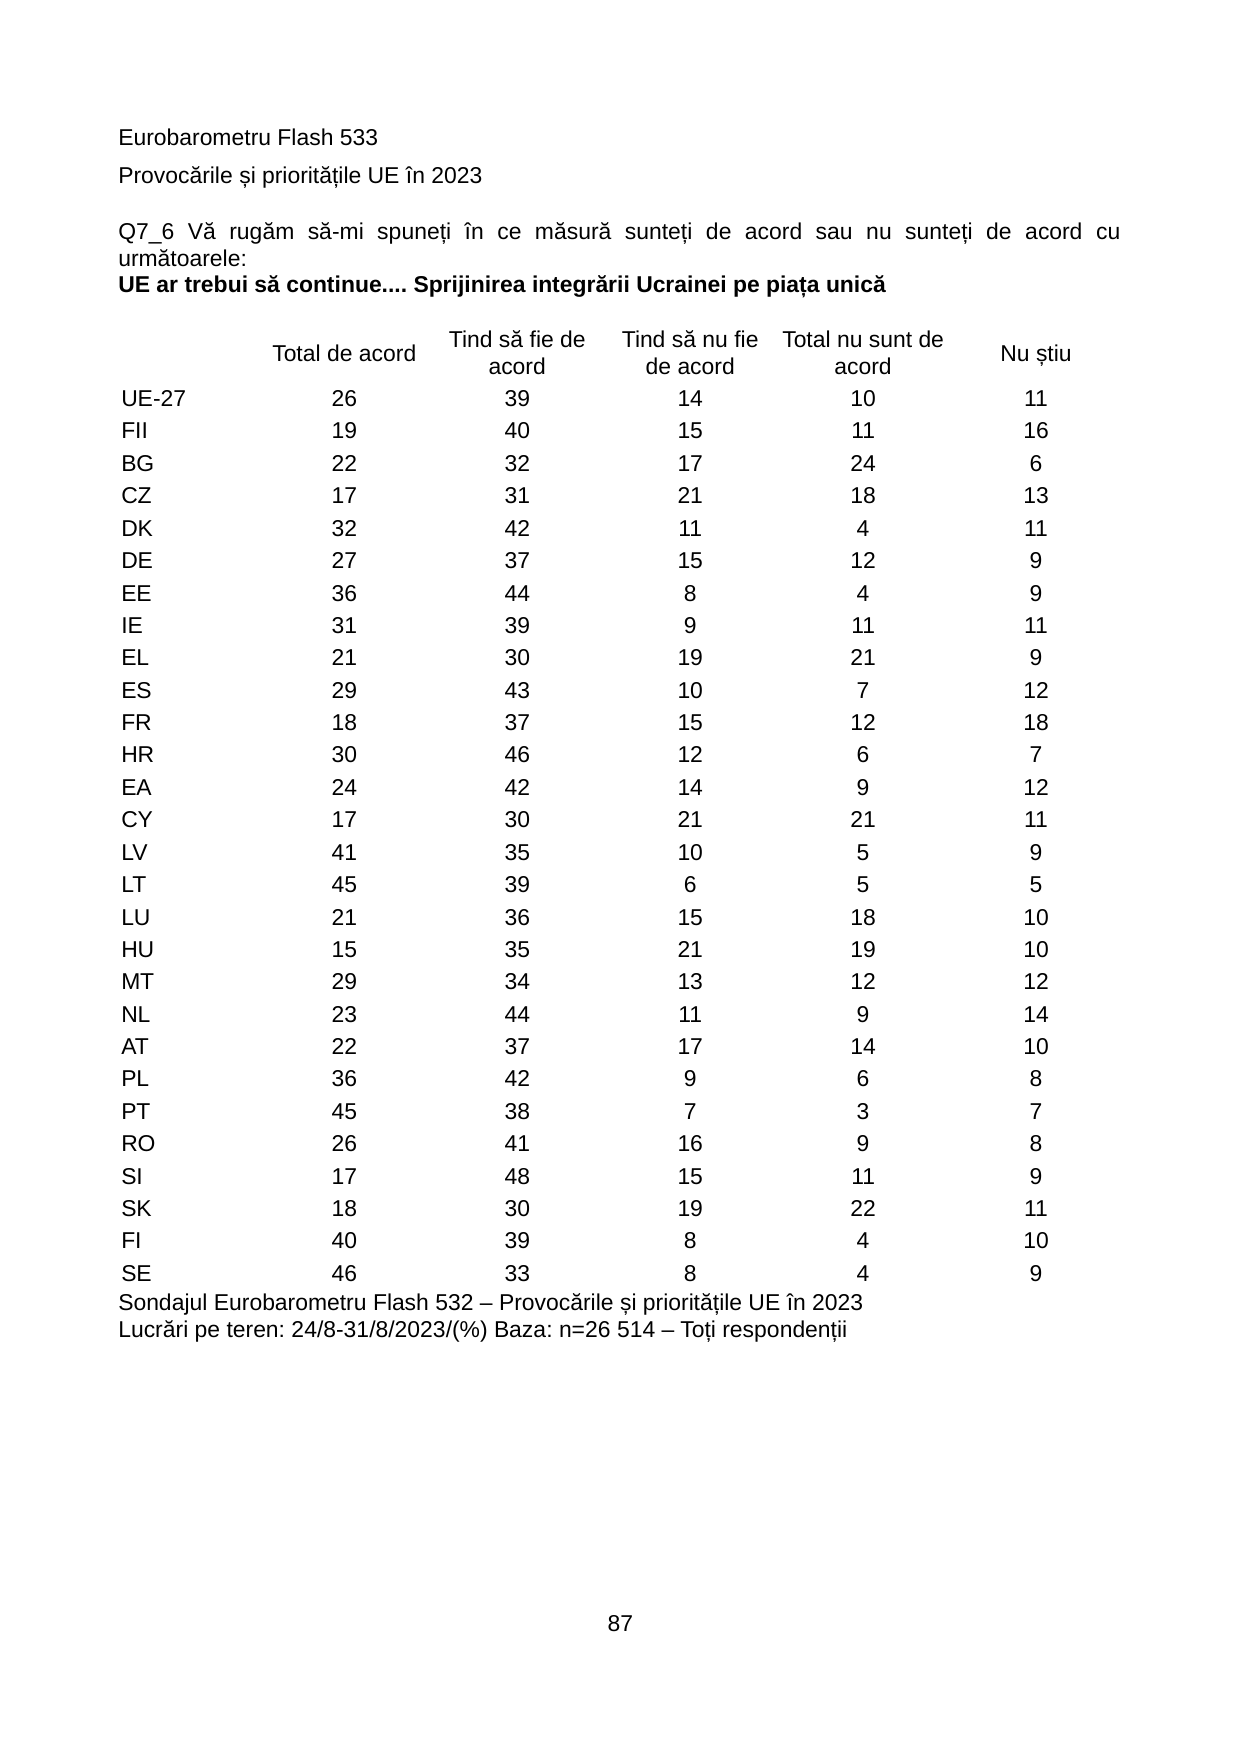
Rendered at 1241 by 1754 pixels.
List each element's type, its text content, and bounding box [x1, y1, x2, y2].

table_cell 40 [431, 415, 603, 447]
table_cell PL [118, 1063, 258, 1095]
table_cell 10 [949, 933, 1122, 965]
table_cell CZ [118, 479, 258, 512]
table_cell 8 [949, 1127, 1122, 1159]
table_cell 31 [431, 479, 603, 512]
text Lucrări pe teren: 24/8-31/8/2023/(%) Baza: n=26 514 – Toți respondenții [118, 1316, 1122, 1342]
table_cell ES [118, 674, 258, 706]
table_cell AT [118, 1030, 258, 1062]
table_cell 9 [604, 609, 776, 641]
table_cell 39 [431, 609, 603, 641]
table_cell 4 [776, 576, 949, 609]
table_cell UE-27 [118, 382, 258, 414]
table_cell 21 [258, 641, 431, 674]
table_cell 14 [604, 382, 776, 414]
table_cell 33 [431, 1257, 603, 1289]
table_cell 3 [776, 1095, 949, 1127]
table_cell 6 [604, 868, 776, 900]
table_cell 13 [604, 965, 776, 998]
table_cell 30 [431, 1192, 603, 1224]
table_cell 8 [604, 1257, 776, 1289]
table_cell SI [118, 1160, 258, 1192]
table_cell 18 [258, 1192, 431, 1224]
table_cell 16 [604, 1127, 776, 1159]
table_cell 9 [949, 1257, 1122, 1289]
table_cell 8 [604, 576, 776, 609]
table_cell 17 [604, 1030, 776, 1062]
table_cell 42 [431, 1063, 603, 1095]
table_header Nu știu [949, 324, 1122, 382]
table_cell FR [118, 706, 258, 738]
table_cell FII [118, 415, 258, 447]
table_cell 15 [604, 1160, 776, 1192]
table_cell EE [118, 576, 258, 609]
table_cell 36 [431, 900, 603, 933]
table_cell 11 [604, 512, 776, 544]
table_cell EL [118, 641, 258, 674]
table_cell 18 [776, 900, 949, 933]
table_cell 10 [776, 382, 949, 414]
table_cell 15 [604, 900, 776, 933]
table_cell 31 [258, 609, 431, 641]
table_cell 14 [776, 1030, 949, 1062]
table_cell 30 [431, 803, 603, 836]
table_cell 40 [258, 1224, 431, 1257]
table_cell 9 [776, 998, 949, 1030]
table_cell 12 [604, 739, 776, 771]
table_cell 6 [776, 1063, 949, 1095]
table_cell 45 [258, 1095, 431, 1127]
table_cell 15 [604, 415, 776, 447]
table_cell 10 [604, 836, 776, 868]
table_cell 11 [776, 415, 949, 447]
table_cell 37 [431, 1030, 603, 1062]
table_cell BG [118, 447, 258, 479]
table_cell 10 [604, 674, 776, 706]
table_cell 15 [604, 706, 776, 738]
table_cell 21 [604, 479, 776, 512]
table_cell 7 [949, 739, 1122, 771]
table_cell 4 [776, 512, 949, 544]
table_cell 39 [431, 1224, 603, 1257]
table_cell 44 [431, 998, 603, 1030]
table_cell 9 [949, 641, 1122, 674]
table_cell 6 [776, 739, 949, 771]
table_cell 11 [776, 609, 949, 641]
table_cell 19 [258, 415, 431, 447]
table_cell 11 [949, 609, 1122, 641]
table_cell 9 [949, 836, 1122, 868]
table_cell 29 [258, 674, 431, 706]
text UE ar trebui să continue.... Sprijinirea integrării Ucrainei pe piața unică [118, 271, 1122, 297]
table_cell 5 [949, 868, 1122, 900]
table_cell 44 [431, 576, 603, 609]
table_cell 39 [431, 868, 603, 900]
table_cell 10 [949, 1030, 1122, 1062]
table_cell 48 [431, 1160, 603, 1192]
table_cell 19 [776, 933, 949, 965]
table_cell 21 [776, 803, 949, 836]
table_cell 24 [776, 447, 949, 479]
table_cell 35 [431, 933, 603, 965]
table_cell 26 [258, 382, 431, 414]
table_header Tind să fie de acord [431, 324, 603, 382]
text Sondajul Eurobarometru Flash 532 – Provocările și prioritățile UE în 2023 [118, 1289, 1122, 1316]
table_cell 30 [258, 739, 431, 771]
table_cell PT [118, 1095, 258, 1127]
table_cell 21 [258, 900, 431, 933]
table_cell 14 [949, 998, 1122, 1030]
table_header Total de acord [258, 324, 431, 382]
table_cell LT [118, 868, 258, 900]
table_cell 45 [258, 868, 431, 900]
table_cell 43 [431, 674, 603, 706]
table_cell 4 [776, 1257, 949, 1289]
table_cell 26 [258, 1127, 431, 1159]
table_cell HR [118, 739, 258, 771]
table_cell 35 [431, 836, 603, 868]
table_cell LV [118, 836, 258, 868]
table_cell 15 [604, 544, 776, 576]
table_cell DK [118, 512, 258, 544]
table_cell 18 [949, 706, 1122, 738]
table_cell SK [118, 1192, 258, 1224]
table_cell 9 [949, 544, 1122, 576]
table_cell 21 [604, 933, 776, 965]
table_cell 32 [431, 447, 603, 479]
table_cell 15 [258, 933, 431, 965]
table_cell 22 [258, 447, 431, 479]
table_cell 11 [604, 998, 776, 1030]
table_cell 27 [258, 544, 431, 576]
table_cell 17 [258, 1160, 431, 1192]
table_cell 12 [949, 965, 1122, 998]
table_cell 29 [258, 965, 431, 998]
table_cell 22 [258, 1030, 431, 1062]
table_cell 4 [776, 1224, 949, 1257]
table_cell 10 [949, 900, 1122, 933]
table_cell EA [118, 771, 258, 803]
table_cell 39 [431, 382, 603, 414]
table_cell 17 [258, 479, 431, 512]
table_cell 24 [258, 771, 431, 803]
table_cell 42 [431, 512, 603, 544]
table_cell 42 [431, 771, 603, 803]
table_cell 23 [258, 998, 431, 1030]
table_cell 17 [604, 447, 776, 479]
table_cell 12 [776, 544, 949, 576]
table_cell 9 [949, 576, 1122, 609]
table_cell 10 [949, 1224, 1122, 1257]
table_cell IE [118, 609, 258, 641]
table_header Total nu sunt de acord [776, 324, 949, 382]
table_header Tind să nu fie de acord [604, 324, 776, 382]
table_cell DE [118, 544, 258, 576]
table_cell RO [118, 1127, 258, 1159]
table_cell 7 [949, 1095, 1122, 1127]
table_cell MT [118, 965, 258, 998]
table_cell 41 [431, 1127, 603, 1159]
table_cell 37 [431, 544, 603, 576]
table_cell 30 [431, 641, 603, 674]
table_cell 18 [258, 706, 431, 738]
table_cell 8 [604, 1224, 776, 1257]
table_cell 18 [776, 479, 949, 512]
table_cell 46 [258, 1257, 431, 1289]
table_cell 12 [776, 965, 949, 998]
table_cell 9 [604, 1063, 776, 1095]
table_cell 19 [604, 641, 776, 674]
table_cell 7 [604, 1095, 776, 1127]
table_cell 11 [949, 803, 1122, 836]
table_cell 12 [949, 771, 1122, 803]
table_cell 14 [604, 771, 776, 803]
table_cell 13 [949, 479, 1122, 512]
table_cell 11 [949, 512, 1122, 544]
table_cell FI [118, 1224, 258, 1257]
table_cell 9 [776, 771, 949, 803]
table_cell 9 [776, 1127, 949, 1159]
table_cell 11 [949, 1192, 1122, 1224]
table_cell 6 [949, 447, 1122, 479]
table_cell 34 [431, 965, 603, 998]
table_cell 19 [604, 1192, 776, 1224]
table_cell 36 [258, 576, 431, 609]
table_cell 5 [776, 868, 949, 900]
table_cell 17 [258, 803, 431, 836]
table_cell 12 [776, 706, 949, 738]
table_cell CY [118, 803, 258, 836]
table_cell 46 [431, 739, 603, 771]
table_cell 41 [258, 836, 431, 868]
table_cell 12 [949, 674, 1122, 706]
table_cell 11 [776, 1160, 949, 1192]
table_cell 9 [949, 1160, 1122, 1192]
table_cell LU [118, 900, 258, 933]
table_cell HU [118, 933, 258, 965]
table_cell 36 [258, 1063, 431, 1095]
table_cell 16 [949, 415, 1122, 447]
table_cell 8 [949, 1063, 1122, 1095]
table_cell 38 [431, 1095, 603, 1127]
table_cell 7 [776, 674, 949, 706]
table_cell 22 [776, 1192, 949, 1224]
table_cell 21 [776, 641, 949, 674]
table_cell 11 [949, 382, 1122, 414]
table_cell SE [118, 1257, 258, 1289]
table_cell 21 [604, 803, 776, 836]
table_cell 37 [431, 706, 603, 738]
text Q7_6 Vă rugăm să-mi spuneți în ce măsură sunteți de acord sau nu sunteți de acord cu următoarele: [118, 218, 1122, 271]
table_cell NL [118, 998, 258, 1030]
table_header [118, 324, 258, 382]
table_cell 32 [258, 512, 431, 544]
table_cell 5 [776, 836, 949, 868]
